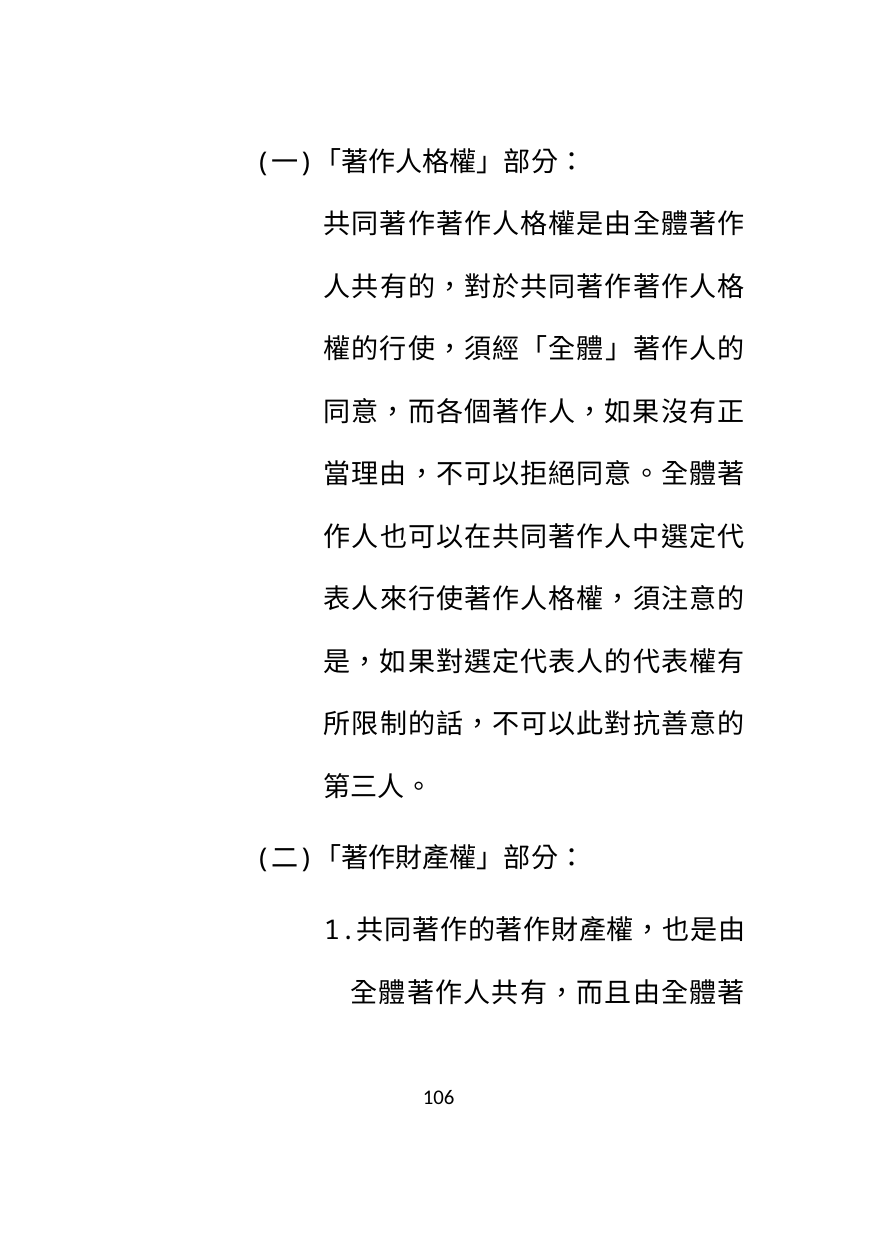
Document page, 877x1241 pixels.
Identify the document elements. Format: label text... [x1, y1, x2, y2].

text 1.共同著作的著作財產權，也是由全體著作人共有，而且由全體著 [323, 886, 745, 1011]
text 共同著作著作人格權是由全體著作人共有的，對於共同著作著作人格權的行使，須經「全體」著作人的同意，而各個著作人，如果沒有正當理由，不可以拒絕同意。全體著作人也可以在共同著作人中選定代表人來行使著作人格權，須注意的是，如果對選定代表人的代表權有所限制的話，不可以此對抗善意的第三人。 [323, 180, 745, 805]
text (二)「著作財產權」部分： [191, 814, 745, 877]
text (一)「著作人格權」部分： [191, 117, 745, 180]
